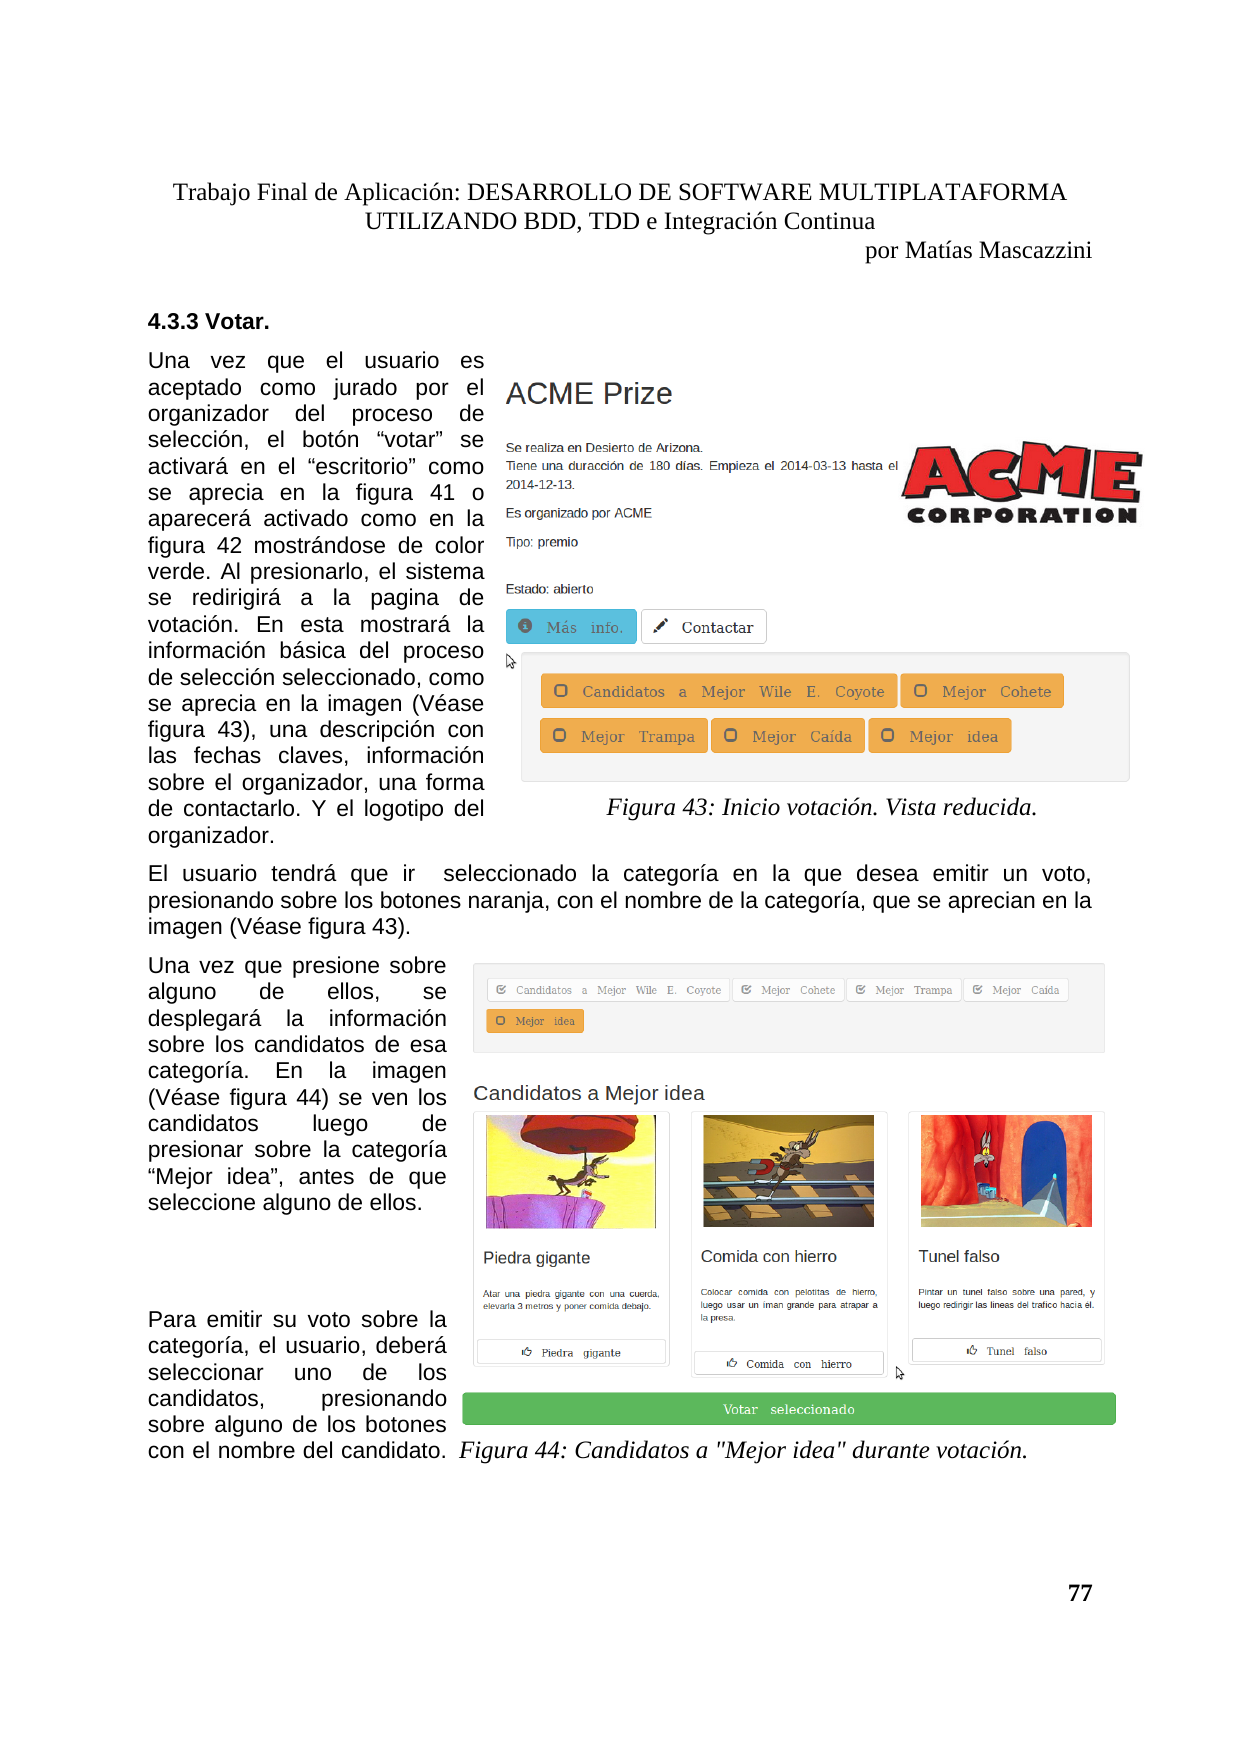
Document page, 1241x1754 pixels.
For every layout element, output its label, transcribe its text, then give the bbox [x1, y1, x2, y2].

text Una vez que presione sobre alguno de ellos, se desplegará la información sobre los candidatos de esa categoría. En la imagen (Véase figura 44) se ven los candidatos luego de presionar sobre la categoría “Mejor idea”, antes de que seleccione alguno de ellos. [148, 945, 1120, 1216]
text Figura 44: Candidatos a "Mejor idea" durante votación. [459, 1435, 1120, 1464]
text Para emitir su voto sobre la categoría, el usuario, deberá seleccionar uno de los candidatos, presionando sobre alguno de los botones con el nombre del candidato. [148, 1306, 459, 1464]
text 4.3.3 Votar. [148, 308, 1093, 335]
text El usuario tendrá que ir seleccionado la categoría en la que desea emitir un voto, presionando sobre los botones naranja, con el nombre de la categoría, que se aprecian en la imagen (Véase figura 43). [148, 860, 1093, 939]
text Figura 43: Inicio votación. Vista reducida. [496, 793, 1148, 821]
picture [458, 957, 1121, 1435]
text Una vez que el usuario es aceptado como jurado por el organizador del proceso de selección, el botón “votar” se activará en el “escritorio” como se aprecia en la figura 41 o aparecerá activado como en la figura 42 mostrándose de color verde. Al presionarlo, el sistema se redirigirá a la pagina de votación. En esta mostrará la información básica del proceso de selección seleccionado, como se aprecia en la imagen (Véase figura 43), una descripción con las fechas claves, información sobre el organizador, una forma de contactarlo. Y el logotipo del organizador. [148, 347, 1148, 848]
picture [496, 372, 1148, 793]
